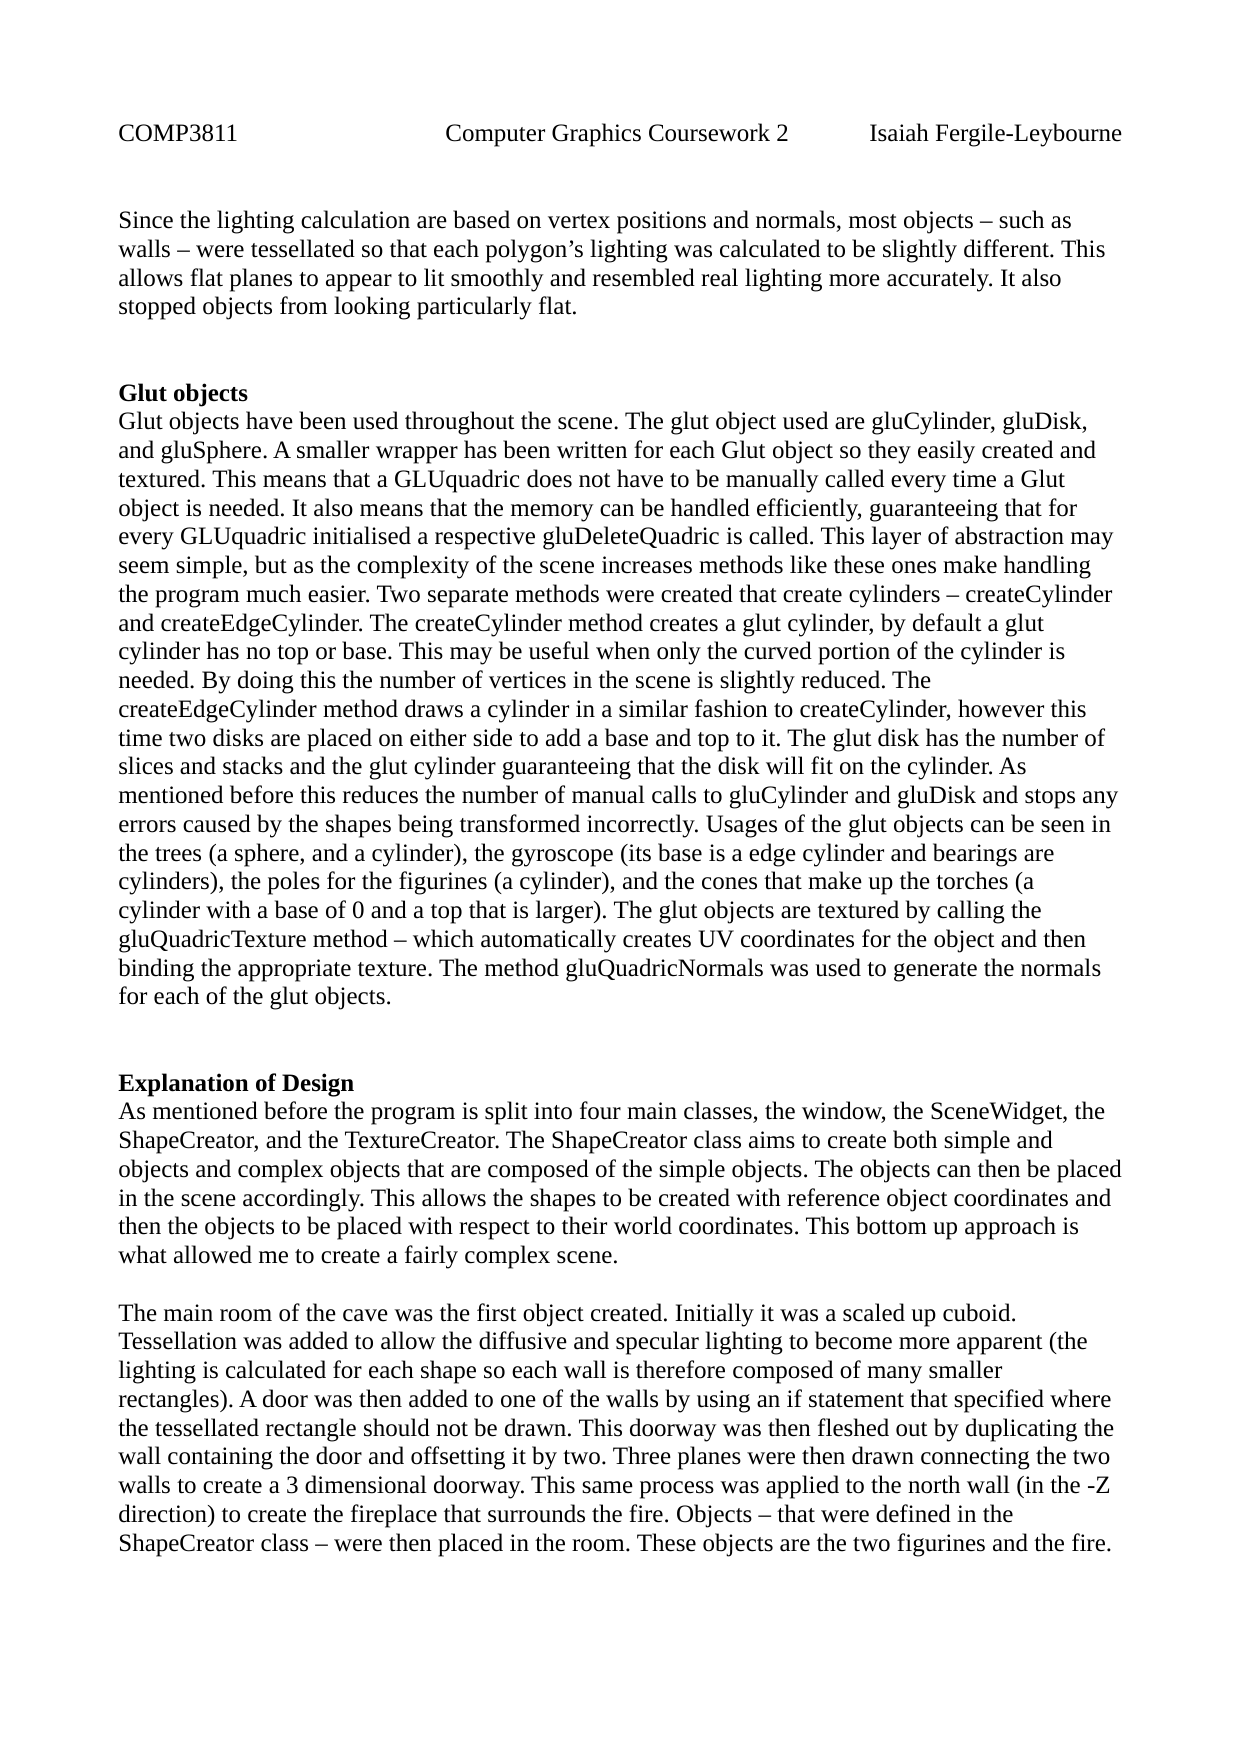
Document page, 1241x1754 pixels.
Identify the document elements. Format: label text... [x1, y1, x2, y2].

text Glut objects have been used throughout the scene. The glut object used are gluCylinder, gluDisk, and gluSphere. A smaller wrapper has been written for each Glut object so they easily created and textured. This means that a GLUquadric does not have to be manually called every time a Glut object is needed. It also means that the memory can be handled efficiently, guaranteeing that for every GLUquadric initialised a respective gluDeleteQuadric is called. This layer of abstraction may seem simple, but as the complexity of the scene increases methods like these ones make handling the program much easier. Two separate methods were created that create cylinders – createCylinder and createEdgeCylinder. The createCylinder method creates a glut cylinder, by default a glut cylinder has no top or base. This may be useful when only the curved portion of the cylinder is needed. By doing this the number of vertices in the scene is slightly reduced. The createEdgeCylinder method draws a cylinder in a similar fashion to createCylinder, however this time two disks are placed on either side to add a base and top to it. The glut disk has the number of slices and stacks and the glut cylinder guaranteeing that the disk will fit on the cylinder. As mentioned before this reduces the number of manual calls to gluCylinder and gluDisk and stops any errors caused by the shapes being transformed incorrectly. Usages of the glut objects can be seen in the trees (a sphere, and a cylinder), the gyroscope (its base is a edge cylinder and bearings are cylinders), the poles for the figurines (a cylinder), and the cones that make up the torches (a cylinder with a base of 0 and a top that is larger). The glut objects are textured by calling the gluQuadricTexture method – which automatically creates UV coordinates for the object and then binding the appropriate texture. The method gluQuadricNormals was used to generate the normals for each of the glut objects. [118, 406, 1122, 1010]
text Explanation of Design [118, 1068, 1122, 1096]
text Glut objects [118, 378, 1122, 406]
text As mentioned before the program is split into four main classes, the window, the SceneWidget, the ShapeCreator, and the TextureCreator. The ShapeCreator class aims to create both simple and objects and complex objects that are composed of the simple objects. The objects can then be placed in the scene accordingly. This allows the shapes to be created with reference object coordinates and then the objects to be placed with respect to their world coordinates. This bottom up approach is what allowed me to create a fairly complex scene. The main room of the cave was the first object created. Initially it was a scaled up cuboid. Tessellation was added to allow the diffusive and specular lighting to become more apparent (the lighting is calculated for each shape so each wall is therefore composed of many smaller rectangles). A door was then added to one of the walls by using an if statement that specified where the tessellated rectangle should not be drawn. This doorway was then fleshed out by duplicating the wall containing the door and offsetting it by two. Three planes were then drawn connecting the two walls to create a 3 dimensional doorway. This same process was applied to the north wall (in the -Z direction) to create the fireplace that surrounds the fire. Objects – that were defined in the ShapeCreator class – were then placed in the room. These objects are the two figurines and the fire. [118, 1096, 1122, 1556]
text Since the lighting calculation are based on vertex positions and normals, most objects – such as walls – were tessellated so that each polygon’s lighting was calculated to be slightly different. This allows flat planes to appear to lit smoothly and resembled real lighting more accurately. It also stopped objects from looking particularly flat. [118, 205, 1122, 320]
